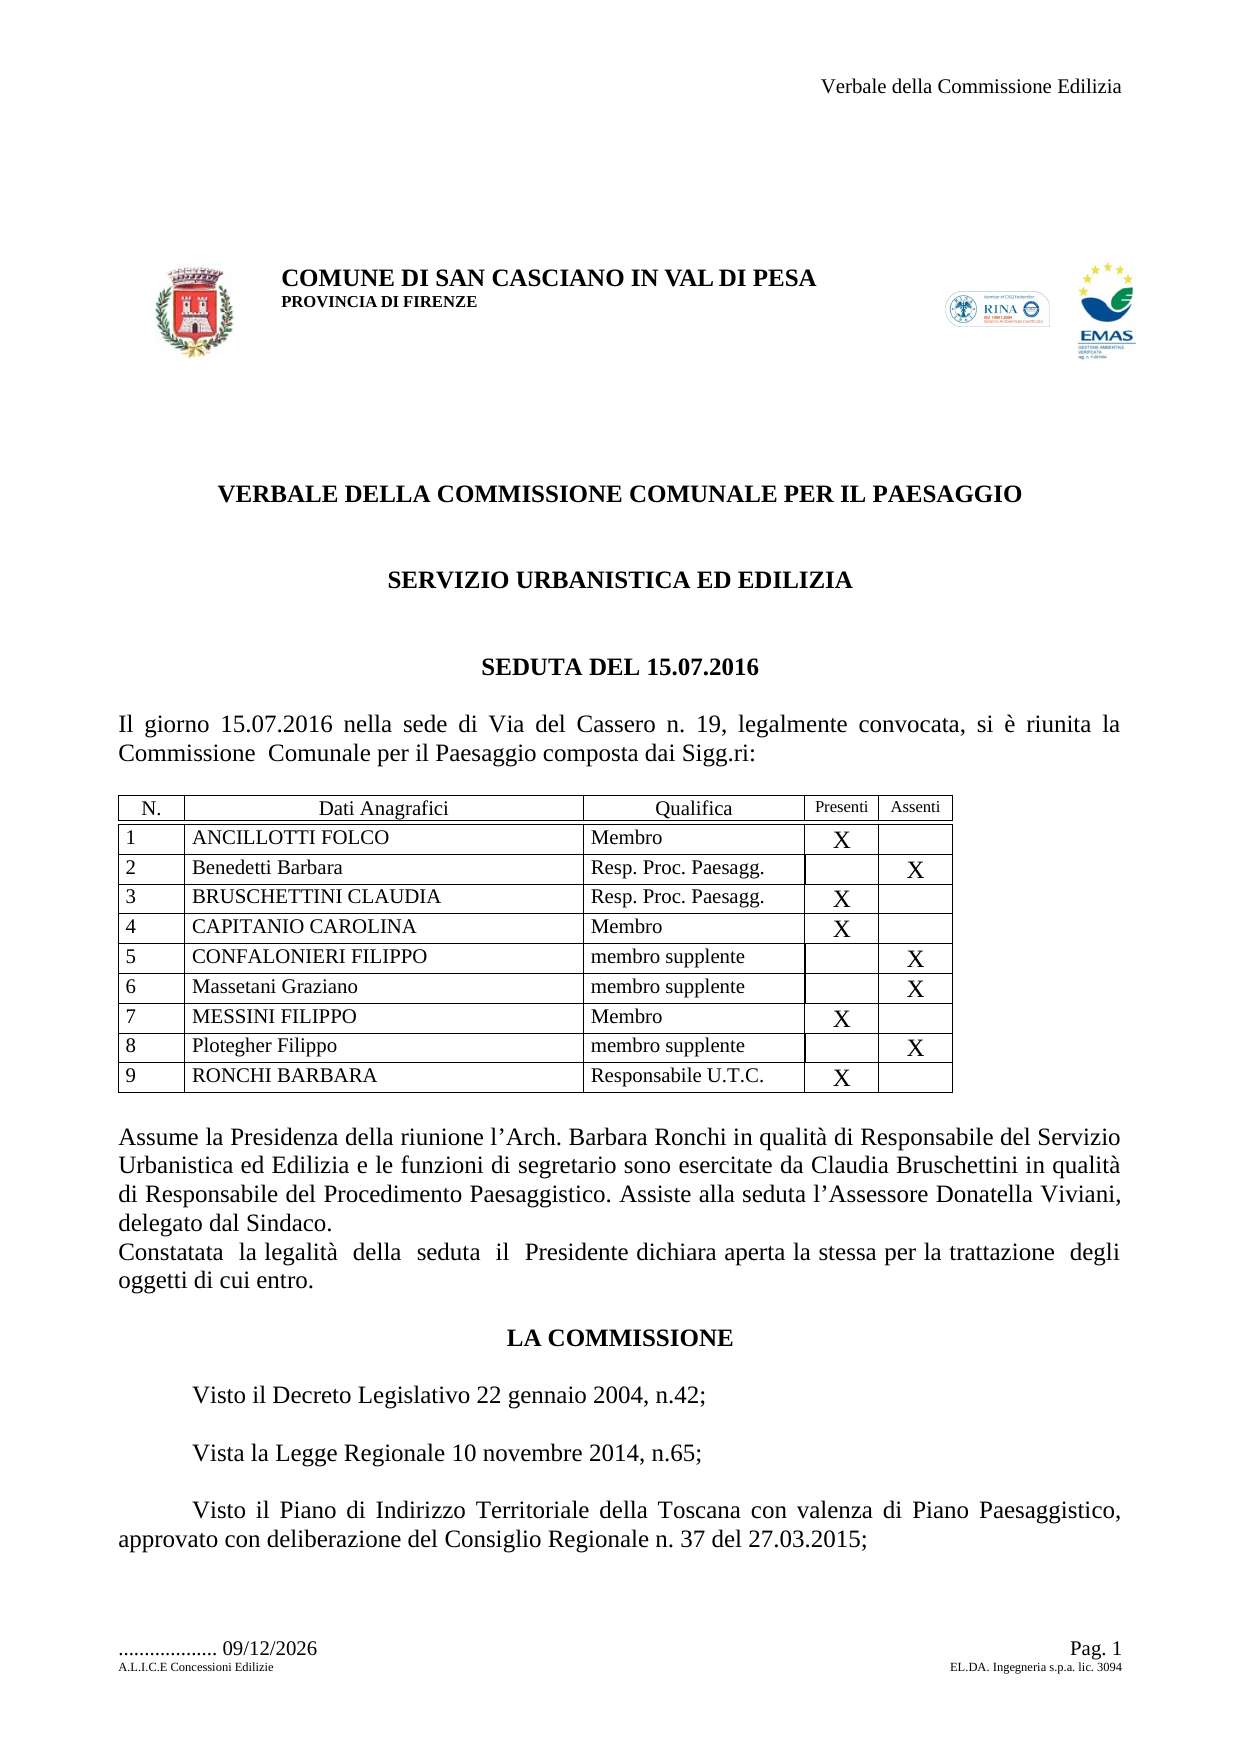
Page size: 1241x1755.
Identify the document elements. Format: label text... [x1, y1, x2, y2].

text LA COMMISSIONE [118, 1323, 1122, 1352]
table_cell 4 [119, 914, 184, 943]
table_cell CONFALONIERI FILIPPO [185, 944, 583, 973]
text Constatata la legalità della seduta il Presidente dichiara aperta la stessa per la trattazione degli oggetti di cui entro. [118, 1237, 1122, 1294]
table_cell [953, 943, 1007, 973]
table_cell 2 [119, 855, 184, 883]
table_cell X [805, 825, 878, 854]
table_cell X [805, 885, 878, 913]
table_cell Membro [584, 1004, 804, 1032]
table_cell Plotegher Filippo [185, 1034, 583, 1062]
table_cell X [879, 944, 952, 973]
table_cell membro supplente [584, 974, 804, 1003]
table_cell [806, 974, 878, 1003]
table_cell [953, 913, 1007, 943]
table_cell [879, 914, 952, 943]
table_cell 6 [119, 974, 184, 1003]
table_cell X [805, 1063, 878, 1092]
table_cell [953, 824, 1007, 854]
table_cell membro supplente [584, 944, 804, 973]
table_cell 9 [119, 1063, 184, 1092]
table_cell [953, 854, 1007, 883]
table_cell RONCHI BARBARA [185, 1063, 583, 1092]
table_cell [953, 1033, 1007, 1062]
table_cell membro supplente [584, 1034, 804, 1062]
text Visto il Piano di Indirizzo Territoriale della Toscana con valenza di Piano Paesaggistico, approvato con deliberazione del Consiglio Regionale n. 37 del 27.03.2015; [118, 1496, 1122, 1553]
table_cell CAPITANIO CAROLINA [185, 914, 583, 943]
table_cell ANCILLOTTI FOLCO [185, 825, 583, 854]
table_cell 8 [119, 1034, 184, 1062]
table_header Presenti [805, 796, 878, 820]
table_cell Membro [584, 914, 804, 943]
table_header [933, 263, 1067, 393]
table_header [1067, 263, 1174, 393]
table_cell Resp. Proc. Paesagg. [584, 885, 804, 913]
text VERBALE DELLA COMMISSIONE COMUNALE PER IL PAESAGGIO [118, 479, 1122, 508]
table_cell [953, 1062, 1007, 1092]
table_cell X [879, 1034, 952, 1062]
table_cell [952, 820, 1007, 824]
table_cell [953, 884, 1007, 913]
table_header Dati Anagrafici [185, 796, 583, 820]
table_cell [953, 1003, 1007, 1032]
text Assume la Presidenza della riunione l’Arch. Barbara Ronchi in qualità di Responsabile del Servizio Urbanistica ed Edilizia e le funzioni di segretario sono esercitate da Claudia Bruschettini in qualità di Responsabile del Procedimento Paesaggistico. Assiste alla seduta l’Assessore Donatella Viviani, delegato dal Sindaco. [118, 1122, 1122, 1237]
table_cell [953, 973, 1007, 1003]
table_cell X [805, 914, 878, 943]
text Visto il Decreto Legislativo 22 gennaio 2004, n.42; [118, 1381, 1122, 1409]
table_cell [879, 885, 952, 913]
table_cell 3 [119, 885, 184, 913]
table_cell Massetani Graziano [185, 974, 583, 1003]
table_cell [879, 825, 952, 854]
table_cell 1 [119, 825, 184, 854]
text SERVIZIO URBANISTICA ED EDILIZIA [118, 565, 1122, 594]
table_cell [806, 855, 878, 883]
table_cell [806, 1034, 878, 1062]
table_cell X [879, 974, 952, 1003]
table_cell X [805, 1004, 878, 1032]
table_cell Membro [584, 825, 804, 854]
table_header [122, 263, 270, 393]
table_cell BRUSCHETTINI CLAUDIA [185, 885, 583, 913]
table_cell 5 [119, 944, 184, 973]
table_header N. [119, 796, 184, 820]
text SEDUTA DEL 15.07.2016 [118, 652, 1122, 680]
table_header [953, 795, 1007, 820]
table_header COMUNE DI SAN CASCIANO IN VAL DI PESA PROVINCIA DI FIRENZE [270, 263, 933, 393]
table_header Qualifica [584, 796, 804, 820]
table_cell [879, 1063, 952, 1092]
table_cell Responsabile U.T.C. [584, 1063, 804, 1092]
table_cell [879, 1004, 952, 1032]
text Vista la Legge Regionale 10 novembre 2014, n.65; [118, 1438, 1122, 1467]
table_cell MESSINI FILIPPO [185, 1004, 583, 1032]
table_cell 7 [119, 1004, 184, 1032]
table_cell X [879, 855, 952, 883]
table_cell [806, 944, 878, 973]
table_cell Benedetti Barbara [185, 855, 583, 883]
table_cell Resp. Proc. Paesagg. [584, 855, 804, 883]
text Il giorno 15.07.2016 nella sede di Via del Cassero n. 19, legalmente convocata, si è riunita la Commissione Comunale per il Paesaggio composta dai Sigg.ri: [118, 709, 1122, 767]
table_header Assenti [879, 796, 952, 820]
